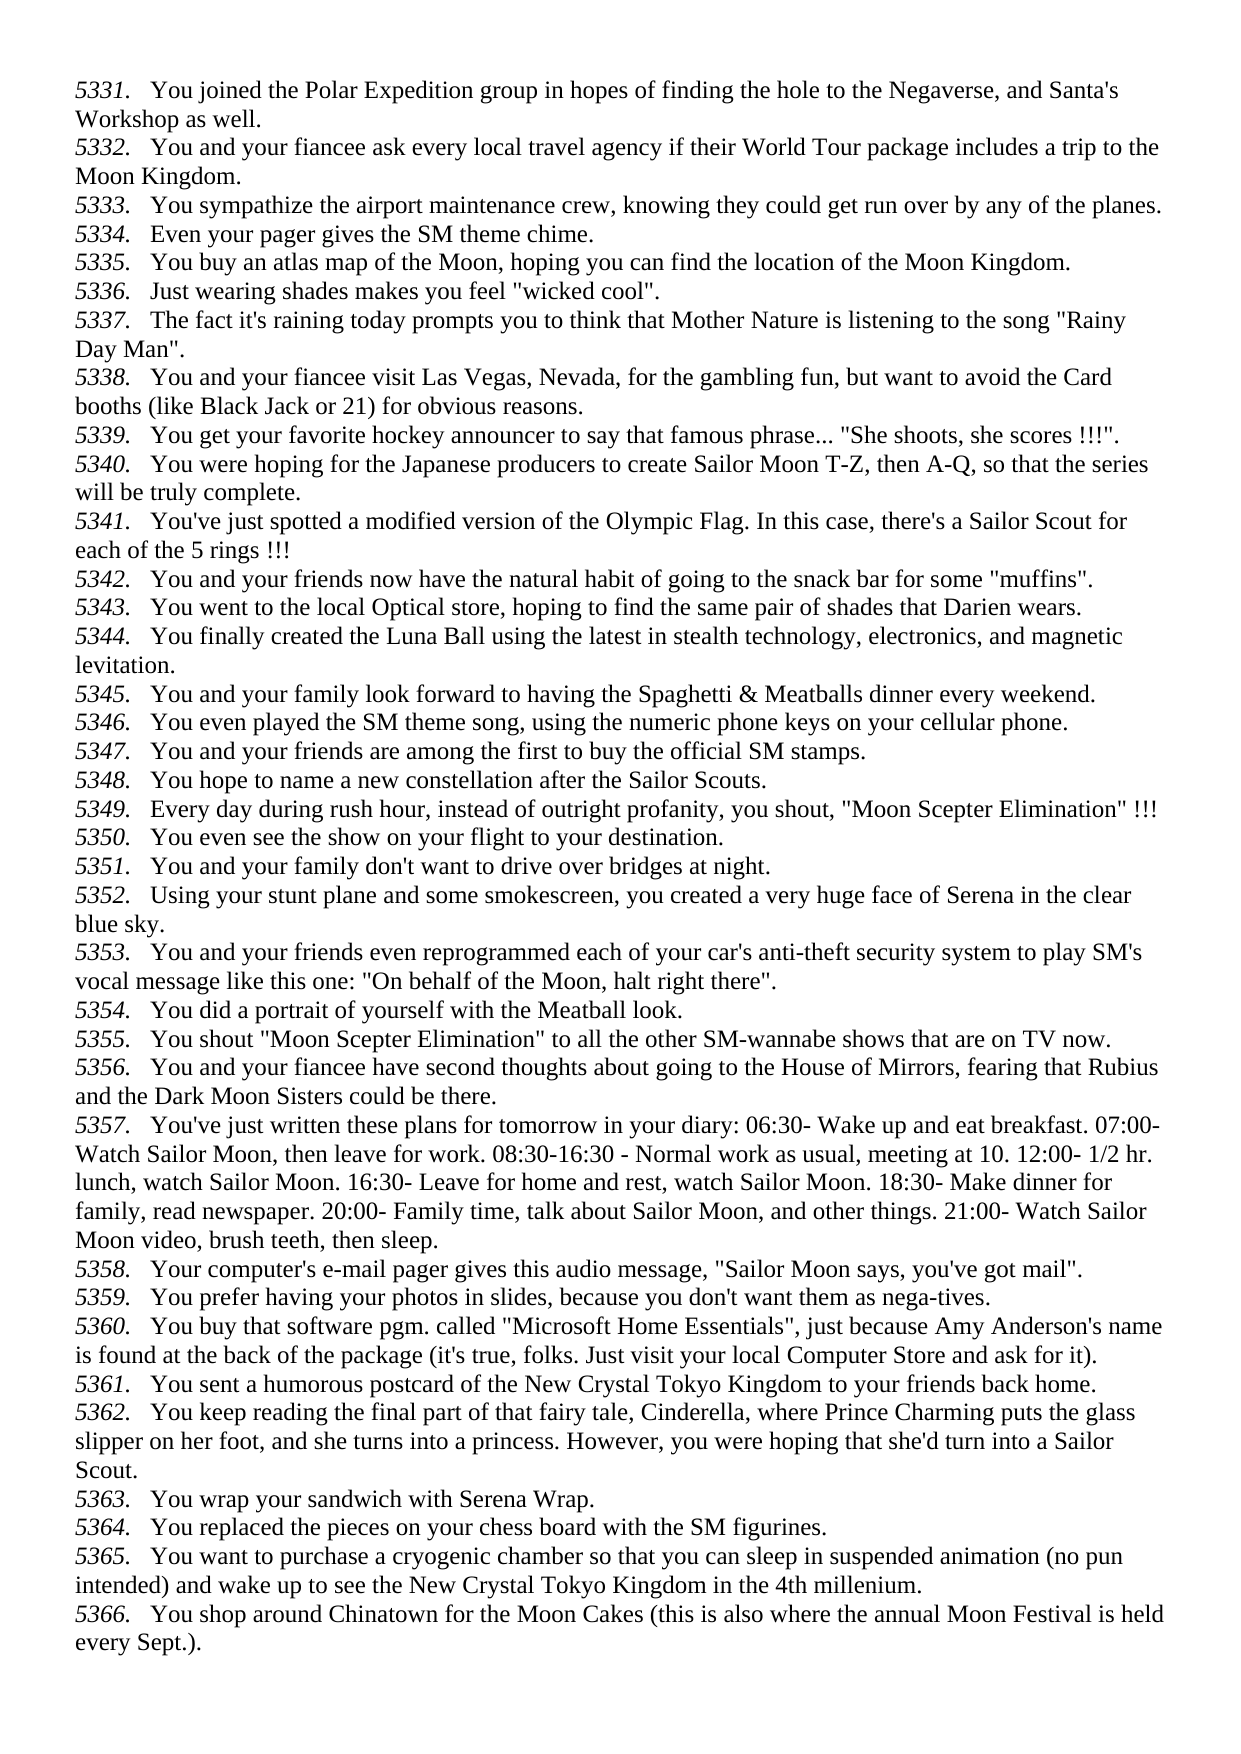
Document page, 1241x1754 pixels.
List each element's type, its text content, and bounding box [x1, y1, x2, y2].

list You wrap your sandwich with Serena Wrap. [75, 1484, 1165, 1512]
list You and your fiancee visit Las Vegas, Nevada, for the gambling fun, but want to avoid the Card booths (like Black Jack or 21) for obvious reasons. [75, 362, 1165, 420]
list You get your favorite hockey announcer to say that famous phrase... "She shoots, she scores !!!". [75, 420, 1165, 449]
list You shout "Moon Scepter Elimination" to all the other SM-wannabe shows that are on TV now. [75, 1024, 1165, 1052]
list You went to the local Optical store, hoping to find the same pair of shades that Darien wears. [75, 592, 1165, 621]
list You did a portrait of yourself with the Meatball look. [75, 995, 1165, 1024]
list Using your stunt plane and some smokescreen, you created a very huge face of Serena in the clear blue sky. [75, 880, 1165, 937]
list Just wearing shades makes you feel "wicked cool". [75, 276, 1165, 305]
list You prefer having your photos in slides, because you don't want them as nega-tives. [75, 1282, 1165, 1311]
list You and your friends even reprogrammed each of your car's anti-theft security system to play SM's vocal message like this one: "On behalf of the Moon, halt right there". [75, 937, 1165, 995]
list You shop around Chinatown for the Moon Cakes (this is also where the annual Moon Festival is held every Sept.). [75, 1599, 1165, 1656]
list You keep reading the final part of that fairy tale, Cinderella, where Prince Charming puts the glass slipper on her foot, and she turns into a princess. However, you were hoping that she'd turn into a Sailor Scout. [75, 1397, 1165, 1484]
list You finally created the Luna Ball using the latest in stealth technology, electronics, and magnetic levitation. [75, 621, 1165, 679]
list You've just spotted a modified version of the Olympic Flag. In this case, there's a Sailor Scout for each of the 5 rings !!! [75, 506, 1165, 564]
list You were hoping for the Japanese producers to create Sailor Moon T-Z, then A-Q, so that the series will be truly complete. [75, 449, 1165, 506]
list You and your friends now have the natural habit of going to the snack bar for some "muffins". [75, 564, 1165, 592]
list You sympathize the airport maintenance crew, knowing they could get run over by any of the planes. [75, 190, 1165, 219]
list You want to purchase a cryogenic chamber so that you can sleep in suspended animation (no pun intended) and wake up to see the New Crystal Tokyo Kingdom in the 4th millenium. [75, 1541, 1165, 1599]
list You and your family look forward to having the Spaghetti & Meatballs dinner every weekend. [75, 679, 1165, 707]
list You've just written these plans for tomorrow in your diary: 06:30- Wake up and eat breakfast. 07:00- Watch Sailor Moon, then leave for work. 08:30-16:30 - Normal work as usual, meeting at 10. 12:00- 1/2 hr. lunch, watch Sailor Moon. 16:30- Leave for home and rest, watch Sailor Moon. 18:30- Make dinner for family, read newspaper. 20:00- Family time, talk about Sailor Moon, and other things. 21:00- Watch Sailor Moon video, brush teeth, then sleep. [75, 1110, 1165, 1254]
list You hope to name a new constellation after the Sailor Scouts. [75, 765, 1165, 794]
list You buy an atlas map of the Moon, hoping you can find the location of the Moon Kingdom. [75, 247, 1165, 276]
list You sent a humorous postcard of the New Crystal Tokyo Kingdom to your friends back home. [75, 1369, 1165, 1397]
list You and your family don't want to drive over bridges at night. [75, 851, 1165, 880]
list You even played the SM theme song, using the numeric phone keys on your cellular phone. [75, 707, 1165, 736]
list You and your fiancee ask every local travel agency if their World Tour package includes a trip to the Moon Kingdom. [75, 132, 1165, 190]
list You buy that software pgm. called "Microsoft Home Essentials", just because Amy Anderson's name is found at the back of the package (it's true, folks. Just visit your local Computer Store and ask for it). [75, 1311, 1165, 1369]
list Your computer's e-mail pager gives this audio message, "Sailor Moon says, you've got mail". [75, 1254, 1165, 1282]
list You and your fiancee have second thoughts about going to the House of Mirrors, fearing that Rubius and the Dark Moon Sisters could be there. [75, 1052, 1165, 1110]
list You replaced the pieces on your chess board with the SM figurines. [75, 1512, 1165, 1541]
list Every day during rush hour, instead of outright profanity, you shout, "Moon Scepter Elimination" !!! [75, 794, 1165, 822]
list You and your friends are among the first to buy the official SM stamps. [75, 736, 1165, 765]
list You even see the show on your flight to your destination. [75, 822, 1165, 851]
list You joined the Polar Expedition group in hopes of finding the hole to the Negaverse, and Santa's Workshop as well. [75, 75, 1165, 132]
list Even your pager gives the SM theme chime. [75, 219, 1165, 247]
list The fact it's raining today prompts you to think that Mother Nature is listening to the song "Rainy Day Man". [75, 305, 1165, 362]
